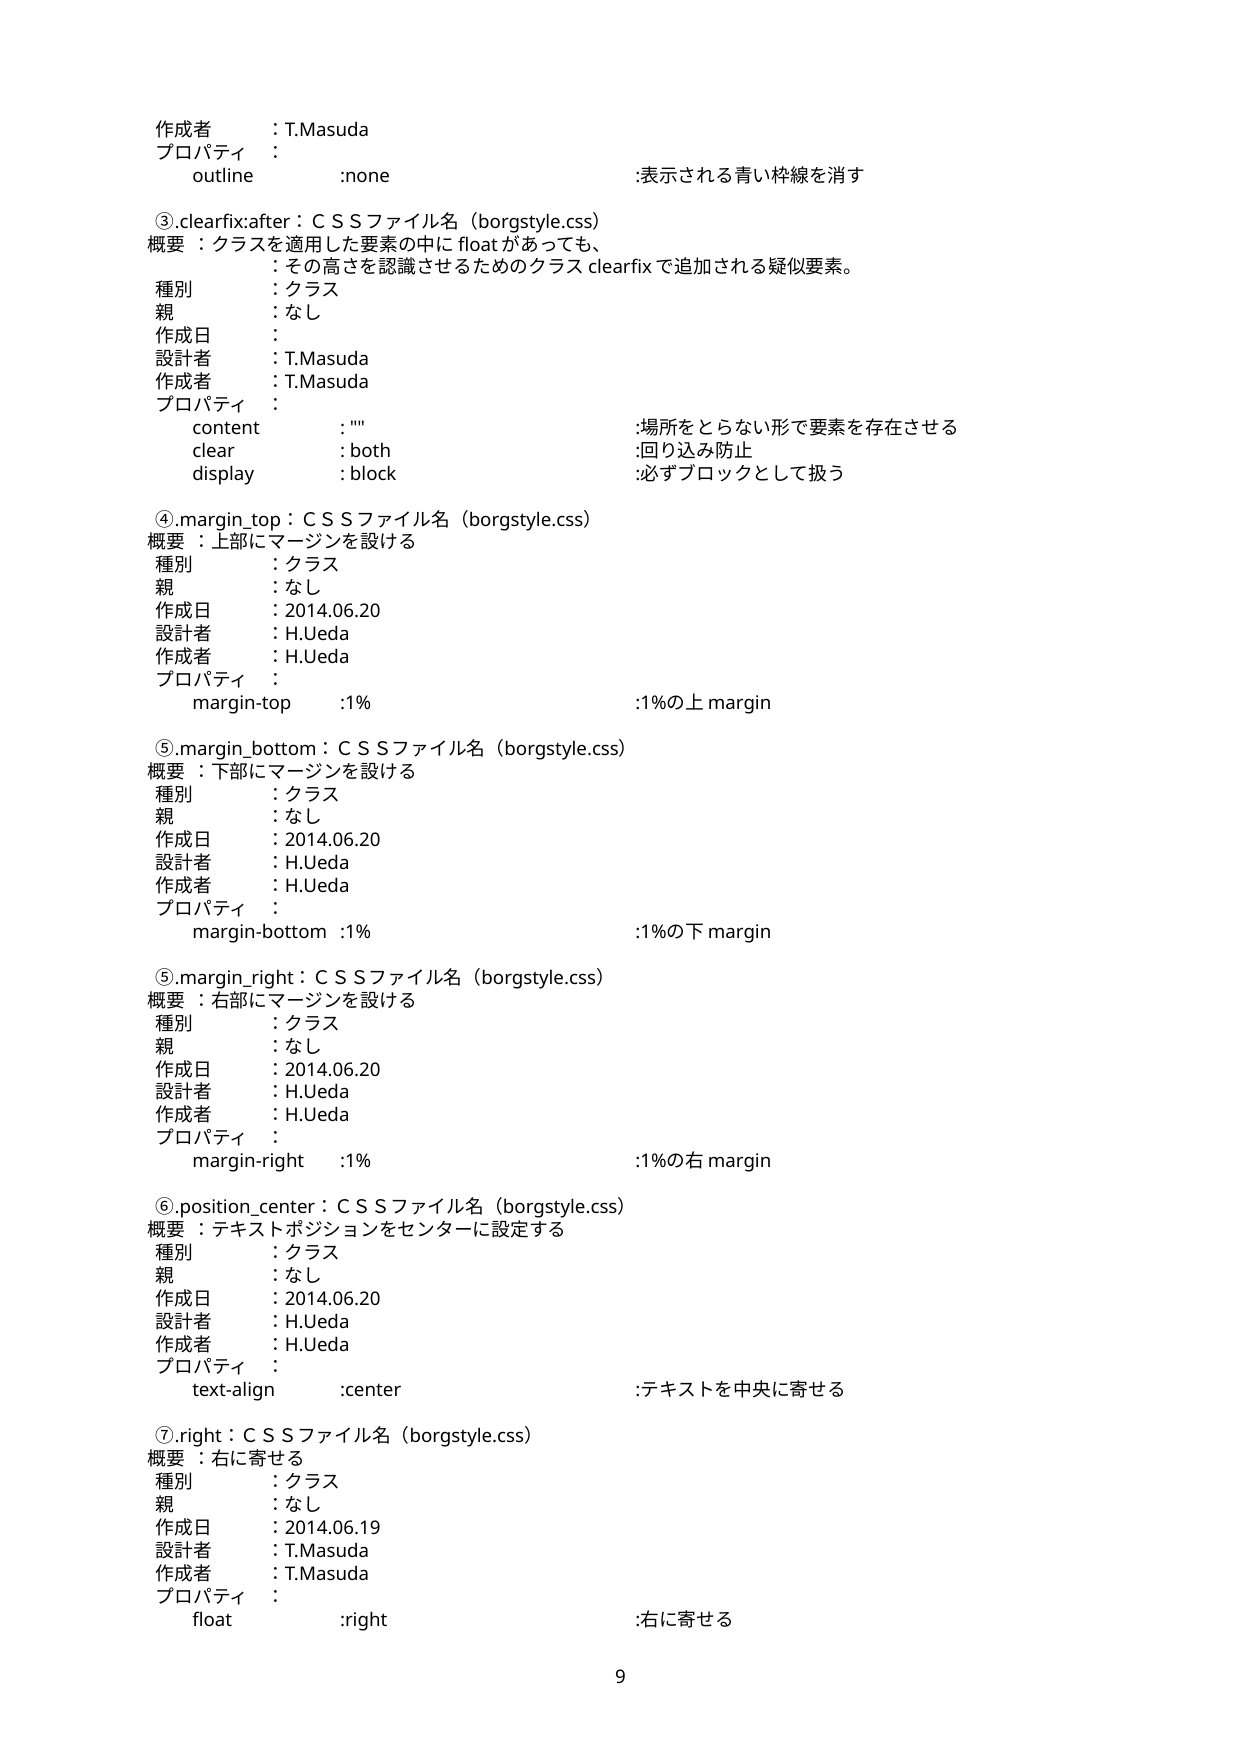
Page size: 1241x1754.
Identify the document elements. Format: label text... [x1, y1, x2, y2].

text 作成者 ：T.Masuda [118, 370, 1122, 393]
text float :right :右に寄せる [118, 1608, 1122, 1631]
text プロパティ ： [118, 1585, 1122, 1608]
text プロパティ ： [118, 393, 1122, 416]
text 親 ：なし [118, 1264, 1122, 1287]
text 概要 ：右部にマージンを設ける [118, 989, 1122, 1012]
text 親 ：なし [118, 1035, 1122, 1058]
text 設計者 ：T.Masuda [118, 1539, 1122, 1562]
text 作成者 ：T.Masuda [118, 1562, 1122, 1585]
text 作成日 ：2014.06.20 [118, 828, 1122, 851]
text 作成者 ：H.Ueda [118, 645, 1122, 668]
text 作成日 ：2014.06.20 [118, 1287, 1122, 1310]
text 親 ：なし [118, 576, 1122, 599]
text 概要 ：右に寄せる [118, 1447, 1122, 1470]
text 親 ：なし [118, 1493, 1122, 1516]
text margin-top :1% :1%の上margin [118, 691, 1122, 714]
text 種別 ：クラス [118, 1241, 1122, 1264]
text 作成者 ：H.Ueda [118, 1333, 1122, 1356]
text outline :none :表示される青い枠線を消す [118, 164, 1122, 187]
text 種別 ：クラス [118, 1012, 1122, 1035]
text 設計者 ：H.Ueda [118, 622, 1122, 645]
text 作成日 ：2014.06.20 [118, 1058, 1122, 1081]
text 親 ：なし [118, 301, 1122, 324]
text content : "" :場所をとらない形で要素を存在させる [118, 416, 1122, 439]
text 概要 ：クラスを適用した要素の中にfloatがあっても、 [118, 233, 1122, 256]
text 作成者 ：T.Masuda [118, 118, 1122, 141]
text プロパティ ： [118, 668, 1122, 691]
text 概要 ：上部にマージンを設ける [118, 531, 1122, 553]
text 種別 ：クラス [118, 278, 1122, 301]
text プロパティ ： [118, 141, 1122, 164]
text ④.margin_top：ＣＳＳファイル名（borgstyle.css） [118, 508, 1122, 531]
text ③.clearfix:after：ＣＳＳファイル名（borgstyle.css） [118, 210, 1122, 233]
text プロパティ ： [118, 897, 1122, 920]
text display : block :必ずブロックとして扱う [118, 462, 1122, 485]
text text-align :center :テキストを中央に寄せる [118, 1378, 1122, 1401]
text clear : both :回り込み防止 [118, 439, 1122, 462]
text 作成者 ：H.Ueda [118, 1103, 1122, 1126]
text 概要 ：下部にマージンを設ける [118, 760, 1122, 783]
text 設計者 ：H.Ueda [118, 851, 1122, 874]
text 種別 ：クラス [118, 783, 1122, 806]
text 設計者 ：T.Masuda [118, 347, 1122, 370]
text プロパティ ： [118, 1356, 1122, 1378]
text ⑤.margin_bottom：ＣＳＳファイル名（borgstyle.css） [118, 737, 1122, 760]
text 設計者 ：H.Ueda [118, 1310, 1122, 1333]
text ⑦.right：ＣＳＳファイル名（borgstyle.css） [118, 1424, 1122, 1447]
text 種別 ：クラス [118, 553, 1122, 576]
text margin-right :1% :1%の右margin [118, 1149, 1122, 1172]
text ：その高さを認識させるためのクラスclearfixで追加される疑似要素。 [118, 256, 1122, 278]
text プロパティ ： [118, 1126, 1122, 1149]
text ⑤.margin_right：ＣＳＳファイル名（borgstyle.css） [118, 966, 1122, 989]
text 概要 ：テキストポジションをセンターに設定する [118, 1218, 1122, 1241]
text 作成者 ：H.Ueda [118, 874, 1122, 897]
text ⑥.position_center：ＣＳＳファイル名（borgstyle.css） [118, 1195, 1122, 1218]
text 種別 ：クラス [118, 1470, 1122, 1493]
text margin-bottom :1% :1%の下margin [118, 920, 1122, 943]
text 作成日 ：2014.06.19 [118, 1516, 1122, 1539]
text 親 ：なし [118, 806, 1122, 828]
text 設計者 ：H.Ueda [118, 1081, 1122, 1103]
text 作成日 ：2014.06.20 [118, 599, 1122, 622]
text 作成日 ： [118, 324, 1122, 347]
